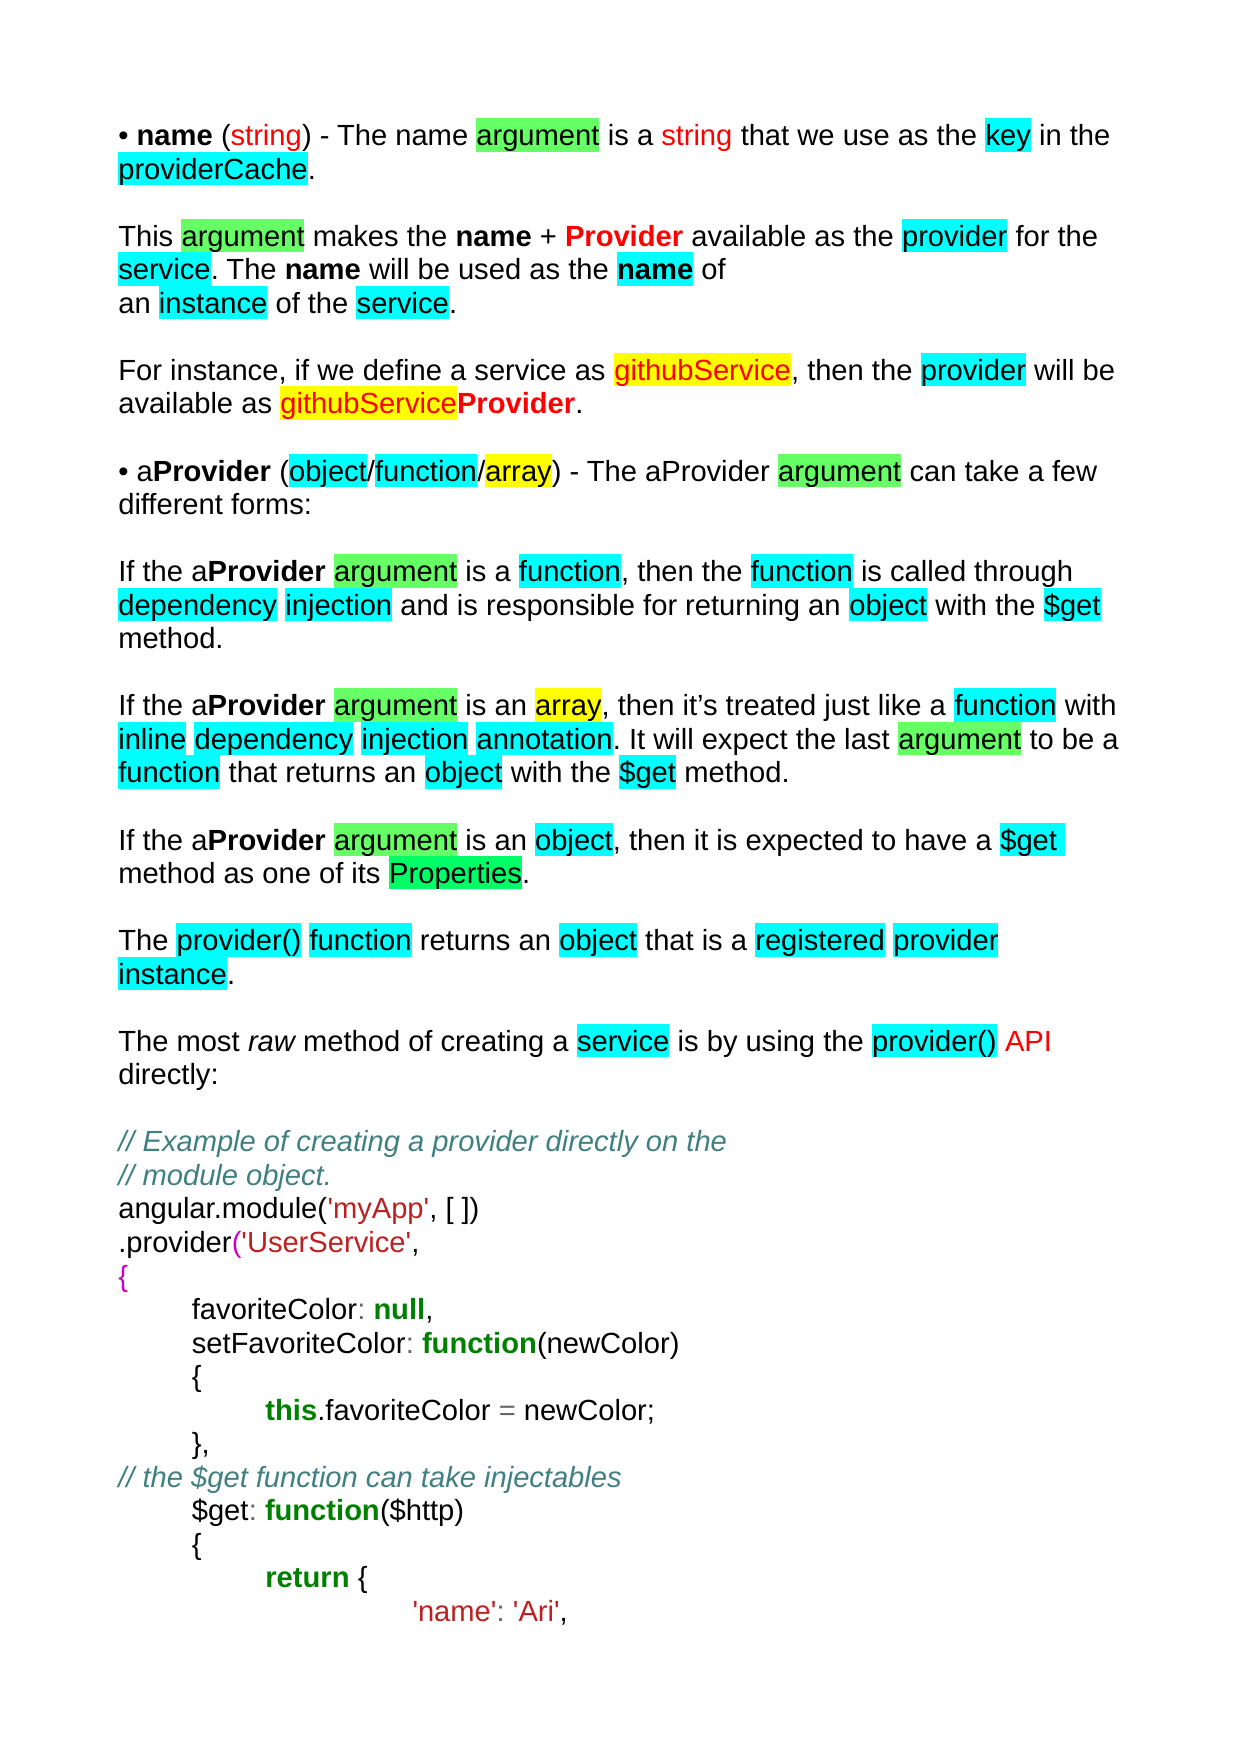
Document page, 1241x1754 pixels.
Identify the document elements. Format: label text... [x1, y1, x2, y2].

text // the $get function can take injectables [118, 1460, 1122, 1493]
text }, [118, 1426, 1122, 1460]
text • aProvider (object/function/array) - The aProvider argument can take a few different forms: [118, 453, 1122, 521]
text For instance, if we define a service as githubService, then the provider will be available as githubServiceProvider. [118, 353, 1122, 420]
text The provider() function returns an object that is a registered provider instance. [118, 923, 1122, 990]
text If the aProvider argument is an array, then it’s treated just like a function with inline dependency injection annotation. It will expect the last argument to be a function that returns an object with the $get method. [118, 688, 1122, 789]
text this.favoriteColor = newColor; [118, 1393, 1122, 1426]
text // Example of creating a provider directly on the [118, 1124, 1122, 1158]
text .provider('UserService', [118, 1225, 1122, 1258]
text If the aProvider argument is a function, then the function is called through dependency injection and is responsible for returning an object with the $get method. [118, 554, 1122, 655]
text // module object. [118, 1158, 1122, 1191]
text setFavoriteColor: function(newColor) [118, 1326, 1122, 1359]
text angular.module('myApp', [ ]) [118, 1191, 1122, 1225]
text { [118, 1359, 1122, 1393]
text an instance of the service. [118, 286, 1122, 319]
text { [118, 1258, 1122, 1292]
text • name (string) - The name argument is a string that we use as the key in the providerCache. [118, 118, 1122, 185]
text { [118, 1527, 1122, 1560]
text This argument makes the name + Provider available as the provider for the service. The name will be used as the name of [118, 219, 1122, 286]
text The most raw method of creating a service is by using the provider() API directly: [118, 1024, 1122, 1091]
text If the aProvider argument is an object, then it is expected to have a $get method as one of its Properties. [118, 822, 1122, 889]
text 'name': 'Ari', [118, 1594, 1122, 1627]
text return { [118, 1560, 1122, 1594]
text favoriteColor: null, [118, 1292, 1122, 1326]
text $get: function($http) [118, 1493, 1122, 1527]
